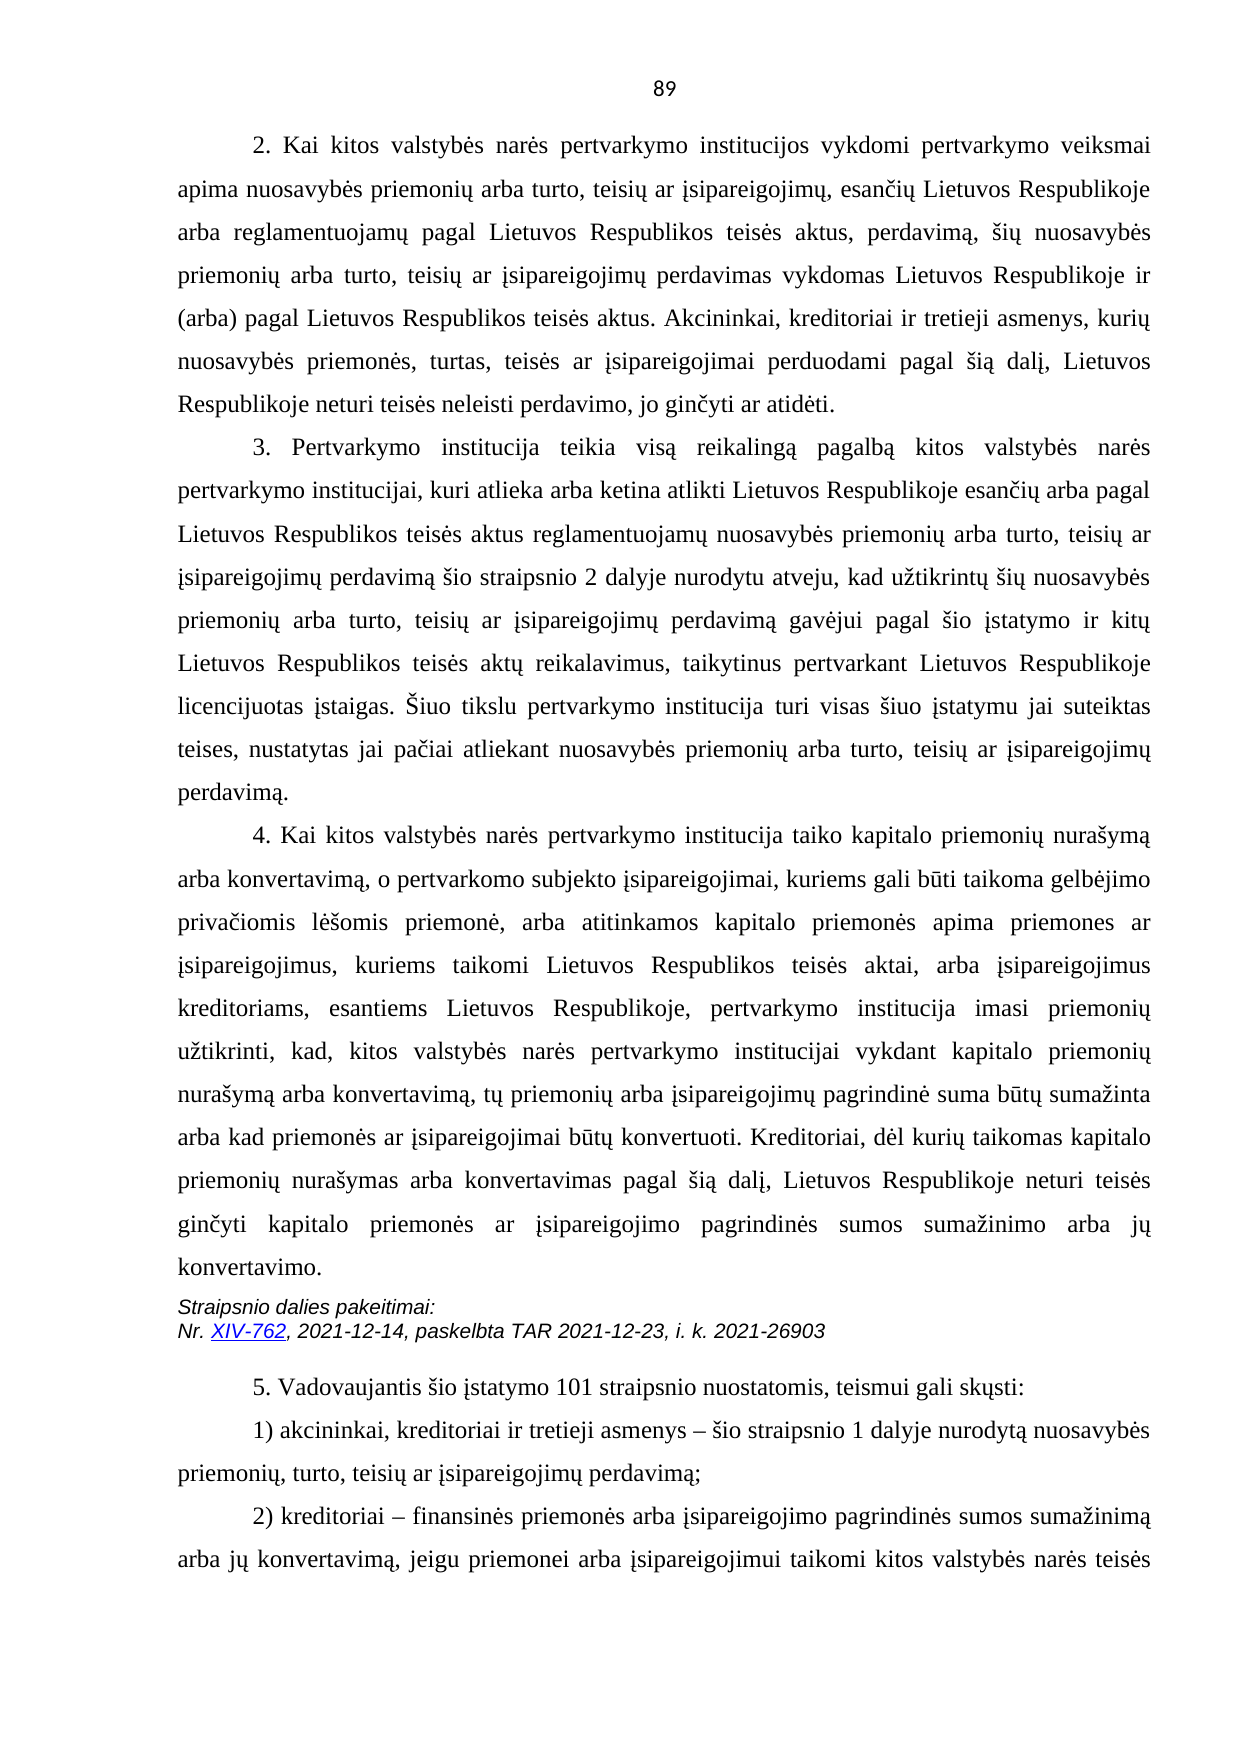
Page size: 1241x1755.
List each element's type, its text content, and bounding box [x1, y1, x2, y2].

text 4. Kai kitos valstybės narės pertvarkymo institucija taiko kapitalo priemonių nurašymą arba konvertavimą, o pertvarkomo subjekto įsipareigojimai, kuriems gali būti taikoma gelbėjimo privačiomis lėšomis priemonė, arba atitinkamos kapitalo priemonės apima priemones ar įsipareigojimus, kuriems taikomi Lietuvos Respublikos teisės aktai, arba įsipareigojimus kreditoriams, esantiems Lietuvos Respublikoje, pertvarkymo institucija imasi priemonių užtikrinti, kad, kitos valstybės narės pertvarkymo institucijai vykdant kapitalo priemonių nurašymą arba konvertavimą, tų priemonių arba įsipareigojimų pagrindinė suma būtų sumažinta arba kad priemonės ar įsipareigojimai būtų konvertuoti. Kreditoriai, dėl kurių taikomas kapitalo priemonių nurašymas arba konvertavimas pagal šią dalį, Lietuvos Respublikoje neturi teisės ginčyti kapitalo priemonės ar įsipareigojimo pagrindinės sumos sumažinimo arba jų konvertavimo. [177, 821, 1152, 1281]
text 2. Kai kitos valstybės narės pertvarkymo institucijos vykdomi pertvarkymo veiksmai apima nuosavybės priemonių arba turto, teisių ar įsipareigojimų, esančių Lietuvos Respublikoje arba reglamentuojamų pagal Lietuvos Respublikos teisės aktus, perdavimą, šių nuosavybės priemonių arba turto, teisių ar įsipareigojimų perdavimas vykdomas Lietuvos Respublikoje ir (arba) pagal Lietuvos Respublikos teisės aktus. Akcininkai, kreditoriai ir tretieji asmenys, kurių nuosavybės priemonės, turtas, teisės ar įsipareigojimai perduodami pagal šią dalį, Lietuvos Respublikoje neturi teisės neleisti perdavimo, jo ginčyti ar atidėti. [177, 131, 1152, 418]
text Straipsnio dalies pakeitimai: [177, 1295, 1152, 1319]
text 2) kreditoriai – finansinės priemonės arba įsipareigojimo pagrindinės sumos sumažinimą arba jų konvertavimą, jeigu priemonei arba įsipareigojimui taikomi kitos valstybės narės teisės [177, 1501, 1152, 1573]
text 3. Pertvarkymo institucija teikia visą reikalingą pagalbą kitos valstybės narės pertvarkymo institucijai, kuri atlieka arba ketina atlikti Lietuvos Respublikoje esančių arba pagal Lietuvos Respublikos teisės aktus reglamentuojamų nuosavybės priemonių arba turto, teisių ar įsipareigojimų perdavimą šio straipsnio 2 dalyje nurodytu atveju, kad užtikrintų šių nuosavybės priemonių arba turto, teisių ar įsipareigojimų perdavimą gavėjui pagal šio įstatymo ir kitų Lietuvos Respublikos teisės aktų reikalavimus, taikytinus pertvarkant Lietuvos Respublikoje licencijuotas įstaigas. Šiuo tikslu pertvarkymo institucija turi visas šiuo įstatymu jai suteiktas teises, nustatytas jai pačiai atliekant nuosavybės priemonių arba turto, teisių ar įsipareigojimų perdavimą. [177, 432, 1152, 806]
text 1) akcininkai, kreditoriai ir tretieji asmenys – šio straipsnio 1 dalyje nurodytą nuosavybės priemonių, turto, teisių ar įsipareigojimų perdavimą; [177, 1415, 1152, 1487]
text Nr. XIV-762, 2021-12-14, paskelbta TAR 2021-12-23, i. k. 2021-26903 [177, 1319, 1152, 1343]
text 5. Vadovaujantis šio įstatymo 101 straipsnio nuostatomis, teismui gali skųsti: [177, 1372, 1152, 1400]
